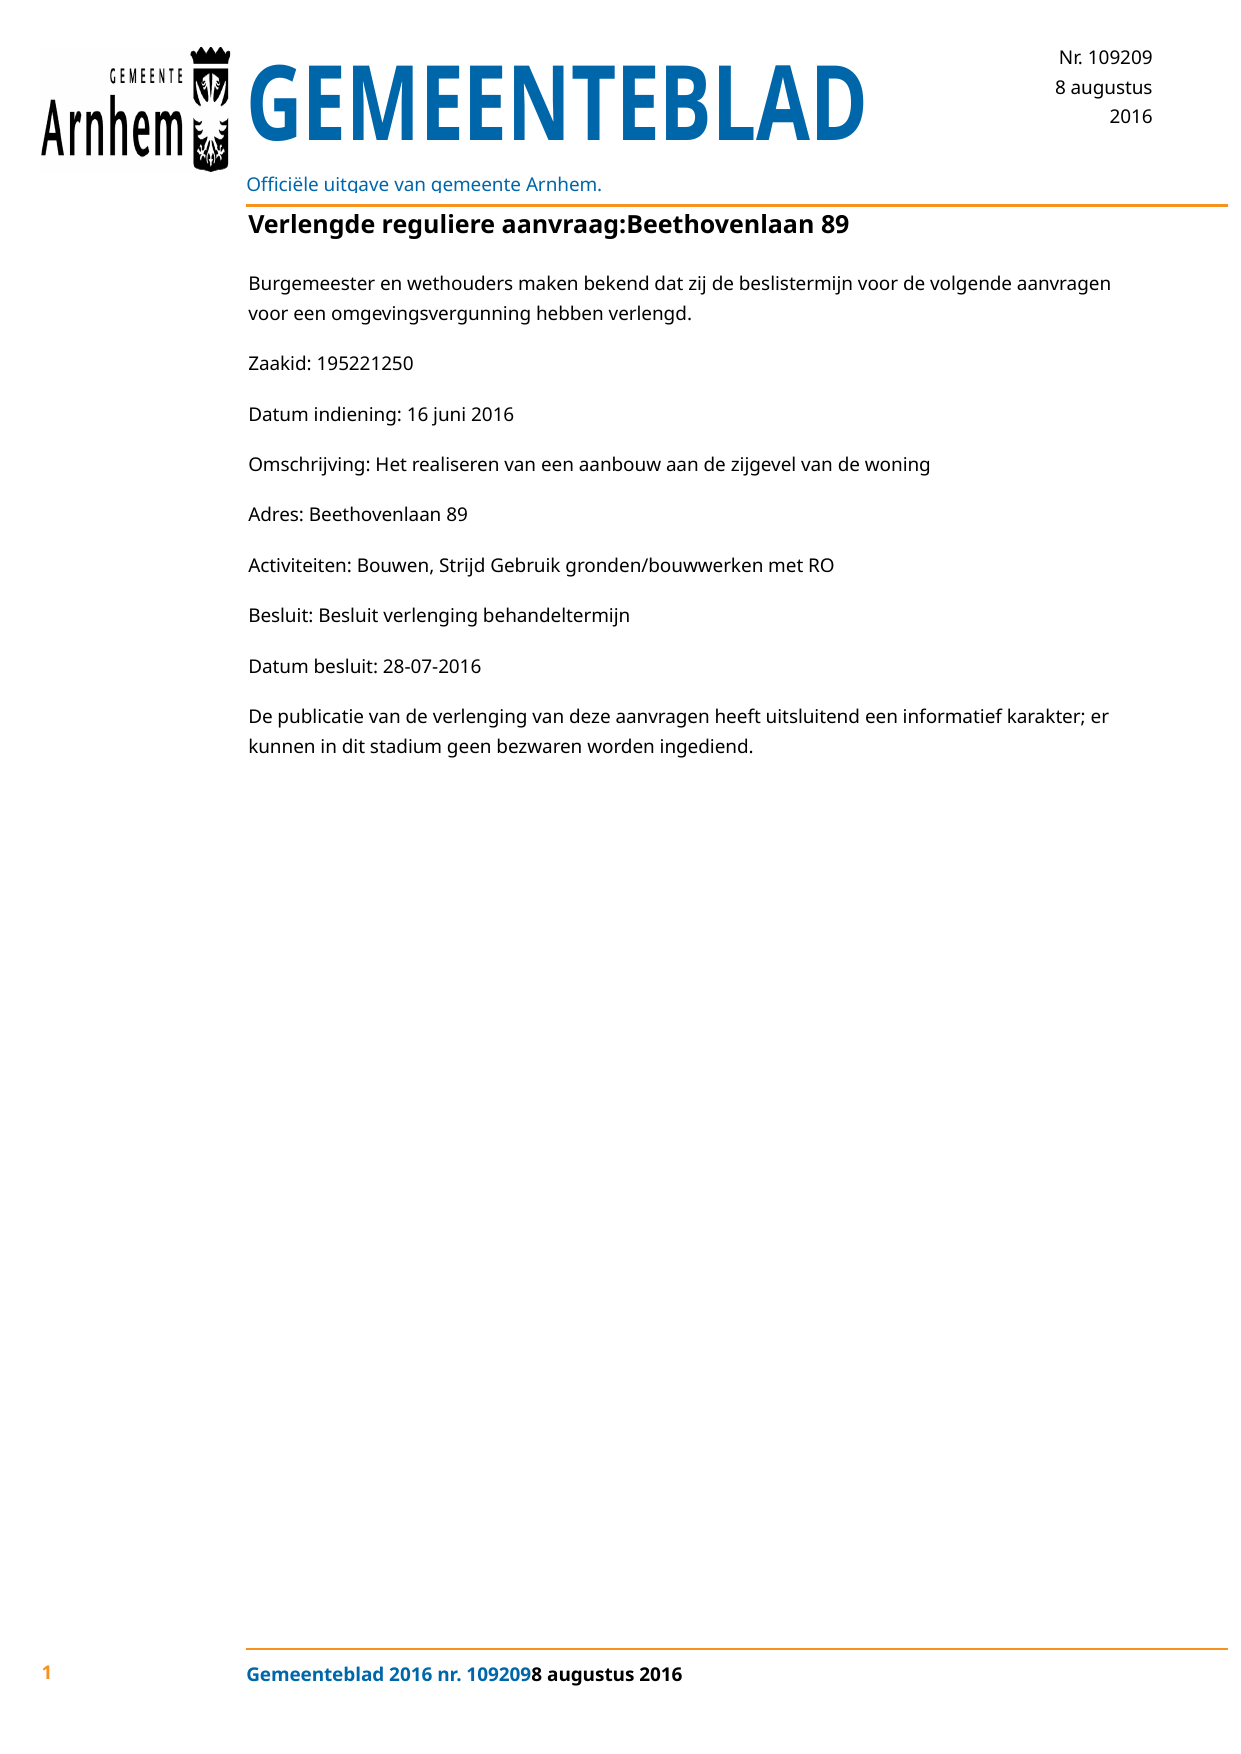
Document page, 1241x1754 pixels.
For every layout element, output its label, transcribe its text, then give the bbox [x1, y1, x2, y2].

text Activiteiten: Bouwen, Strijd Gebruik gronden/bouwwerken met RO [248, 552, 1152, 578]
text Adres: Beethovenlaan 89 [248, 502, 1152, 527]
text Omschrijving: Het realiseren van een aanbouw aan de zijgevel van de woning [248, 451, 1152, 477]
text Datum besluit: 28-07-2016 [248, 653, 1152, 678]
text Datum indiening: 16 juni 2016 [248, 401, 1152, 426]
text Besluit: Besluit verlenging behandeltermijn [248, 602, 1152, 628]
picture [41, 47, 231, 172]
text De publicatie van de verlenging van deze aanvragen heeft uitsluitend een informatief karakter; er kunnen in dit stadium geen bezwaren worden ingediend. [248, 703, 1152, 758]
text Burgemeester en wethouders maken bekend dat zij de beslistermijn voor de volgende aanvragen voor een omgevingsvergunning hebben verlengd. [248, 270, 1152, 326]
text Verlengde reguliere aanvraag:Beethovenlaan 89 [248, 207, 1152, 241]
text Zaakid: 195221250 [248, 350, 1152, 376]
